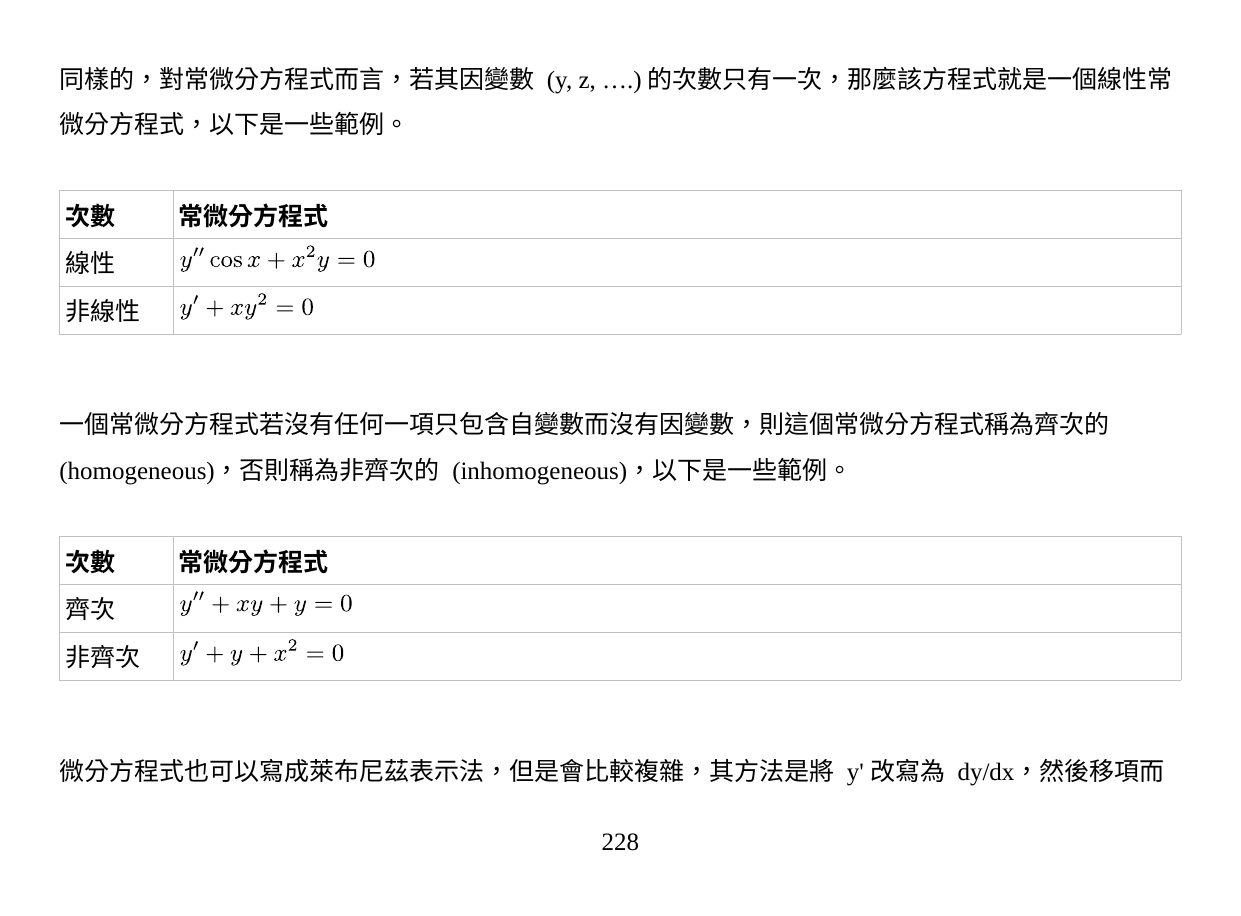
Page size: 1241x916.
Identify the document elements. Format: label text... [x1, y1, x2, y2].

table_header 次數 [60, 191, 173, 238]
text 微分方程式也可以寫成萊布尼茲表示法，但是會比較複雜，其方法是將 y' 改寫為 dy/dx，然後移項而 [59, 751, 1181, 787]
table_header 常微分方程式 [174, 191, 1181, 238]
table_cell [174, 287, 1181, 334]
table_cell 線性 [60, 239, 173, 286]
table_cell 齊次 [60, 585, 173, 632]
table_cell 非線性 [60, 287, 173, 334]
text 同樣的，對常微分方程式而言，若其因變數 (y, z, ….) 的次數只有一次，那麼該方程式就是一個線性常微分方程式，以下是一些範例。 [59, 59, 1181, 141]
table_header 常微分方程式 [174, 537, 1181, 584]
text 一個常微分方程式若沒有任何一項只包含自變數而沒有因變數，則這個常微分方程式稱為齊次的 (homogeneous)，否則稱為非齊次的 (inhomogeneous)，以下是一些範例。 [59, 405, 1181, 487]
table_cell [174, 239, 1181, 286]
table_header 次數 [60, 537, 173, 584]
table_cell 非齊次 [60, 633, 173, 679]
table_cell [174, 633, 1181, 679]
table_cell [174, 585, 1181, 632]
